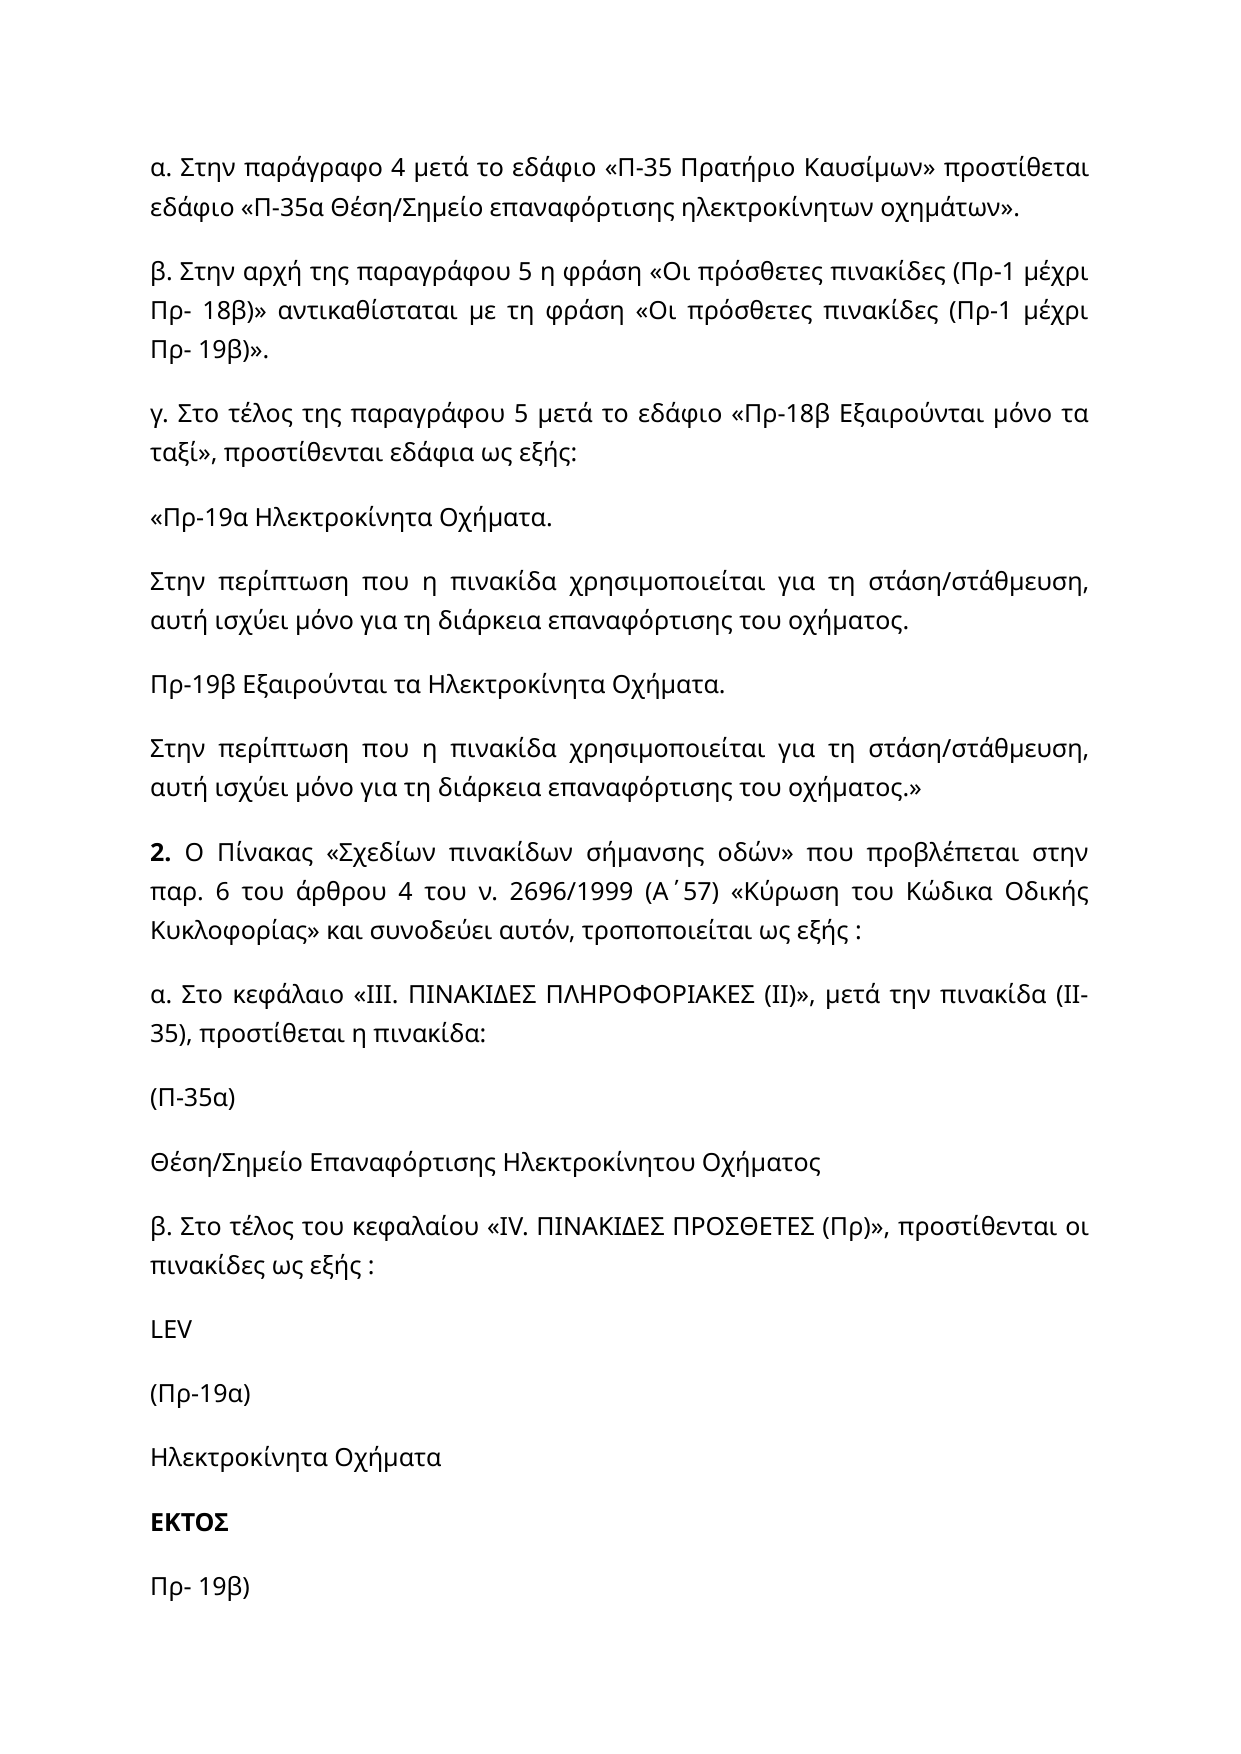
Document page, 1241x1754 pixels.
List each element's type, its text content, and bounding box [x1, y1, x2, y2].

text Ηλεκτροκίνητα Οχήματα [150, 1440, 1090, 1474]
text γ. Στο τέλος της παραγράφου 5 μετά το εδάφιο «Πρ-18β Εξαιρούνται μόνο τα ταξί», προστίθενται εδάφια ως εξής: [150, 396, 1090, 469]
text «Πρ-19α Ηλεκτροκίνητα Οχήματα. [150, 499, 1090, 533]
text LEV [150, 1312, 1090, 1346]
text α. Στην παράγραφο 4 μετά το εδάφιο «Π-35 Πρατήριο Καυσίμων» προστίθεται εδάφιο «Π-35α Θέση/Σημείο επαναφόρτισης ηλεκτροκίνητων οχημάτων». [150, 150, 1090, 223]
text Πρ-19β Εξαιρούνται τα Ηλεκτροκίνητα Οχήματα. [150, 667, 1090, 701]
text β. Στην αρχή της παραγράφου 5 η φράση «Οι πρόσθετες πινακίδες (Πρ-1 μέχρι Πρ- 18β)» αντικαθίσταται με τη φράση «Οι πρόσθετες πινακίδες (Πρ-1 μέχρι Πρ- 19β)». [150, 253, 1090, 366]
text (Πρ-19α) [150, 1376, 1090, 1410]
text α. Στο κεφάλαιο «III. ΠΙΝΑΚΙΔΕΣ ΠΛΗΡΟΦΟΡΙΑΚΕΣ (ΙΙ)», μετά την πινακίδα (ΙΙ-35), προστίθεται η πινακίδα: [150, 977, 1090, 1050]
text β. Στο τέλος του κεφαλαίου «IV. ΠΙΝΑΚΙΔΕΣ ΠΡΟΣΘΕΤΕΣ (Πρ)», προστίθενται οι πινακίδες ως εξής : [150, 1208, 1090, 1282]
text Πρ- 19β) [150, 1568, 1090, 1602]
text Θέση/Σημείο Επαναφόρτισης Ηλεκτροκίνητου Οχήματος [150, 1144, 1090, 1178]
text 2. Ο Πίνακας «Σχεδίων πινακίδων σήμανσης οδών» που προβλέπεται στην παρ. 6 του άρθρου 4 του ν. 2696/1999 (Α΄57) «Κύρωση του Κώδικα Οδικής Κυκλοφορίας» και συνοδεύει αυτόν, τροποποιείται ως εξής : [150, 834, 1090, 947]
text ΕΚΤΟΣ [150, 1504, 1090, 1538]
text (Π-35α) [150, 1080, 1090, 1114]
text Στην περίπτωση που η πινακίδα χρησιμοποιείται για τη στάση/στάθμευση, αυτή ισχύει μόνο για τη διάρκεια επαναφόρτισης του οχήματος.» [150, 731, 1090, 804]
text Στην περίπτωση που η πινακίδα χρησιμοποιείται για τη στάση/στάθμευση, αυτή ισχύει μόνο για τη διάρκεια επαναφόρτισης του οχήματος. [150, 563, 1090, 637]
